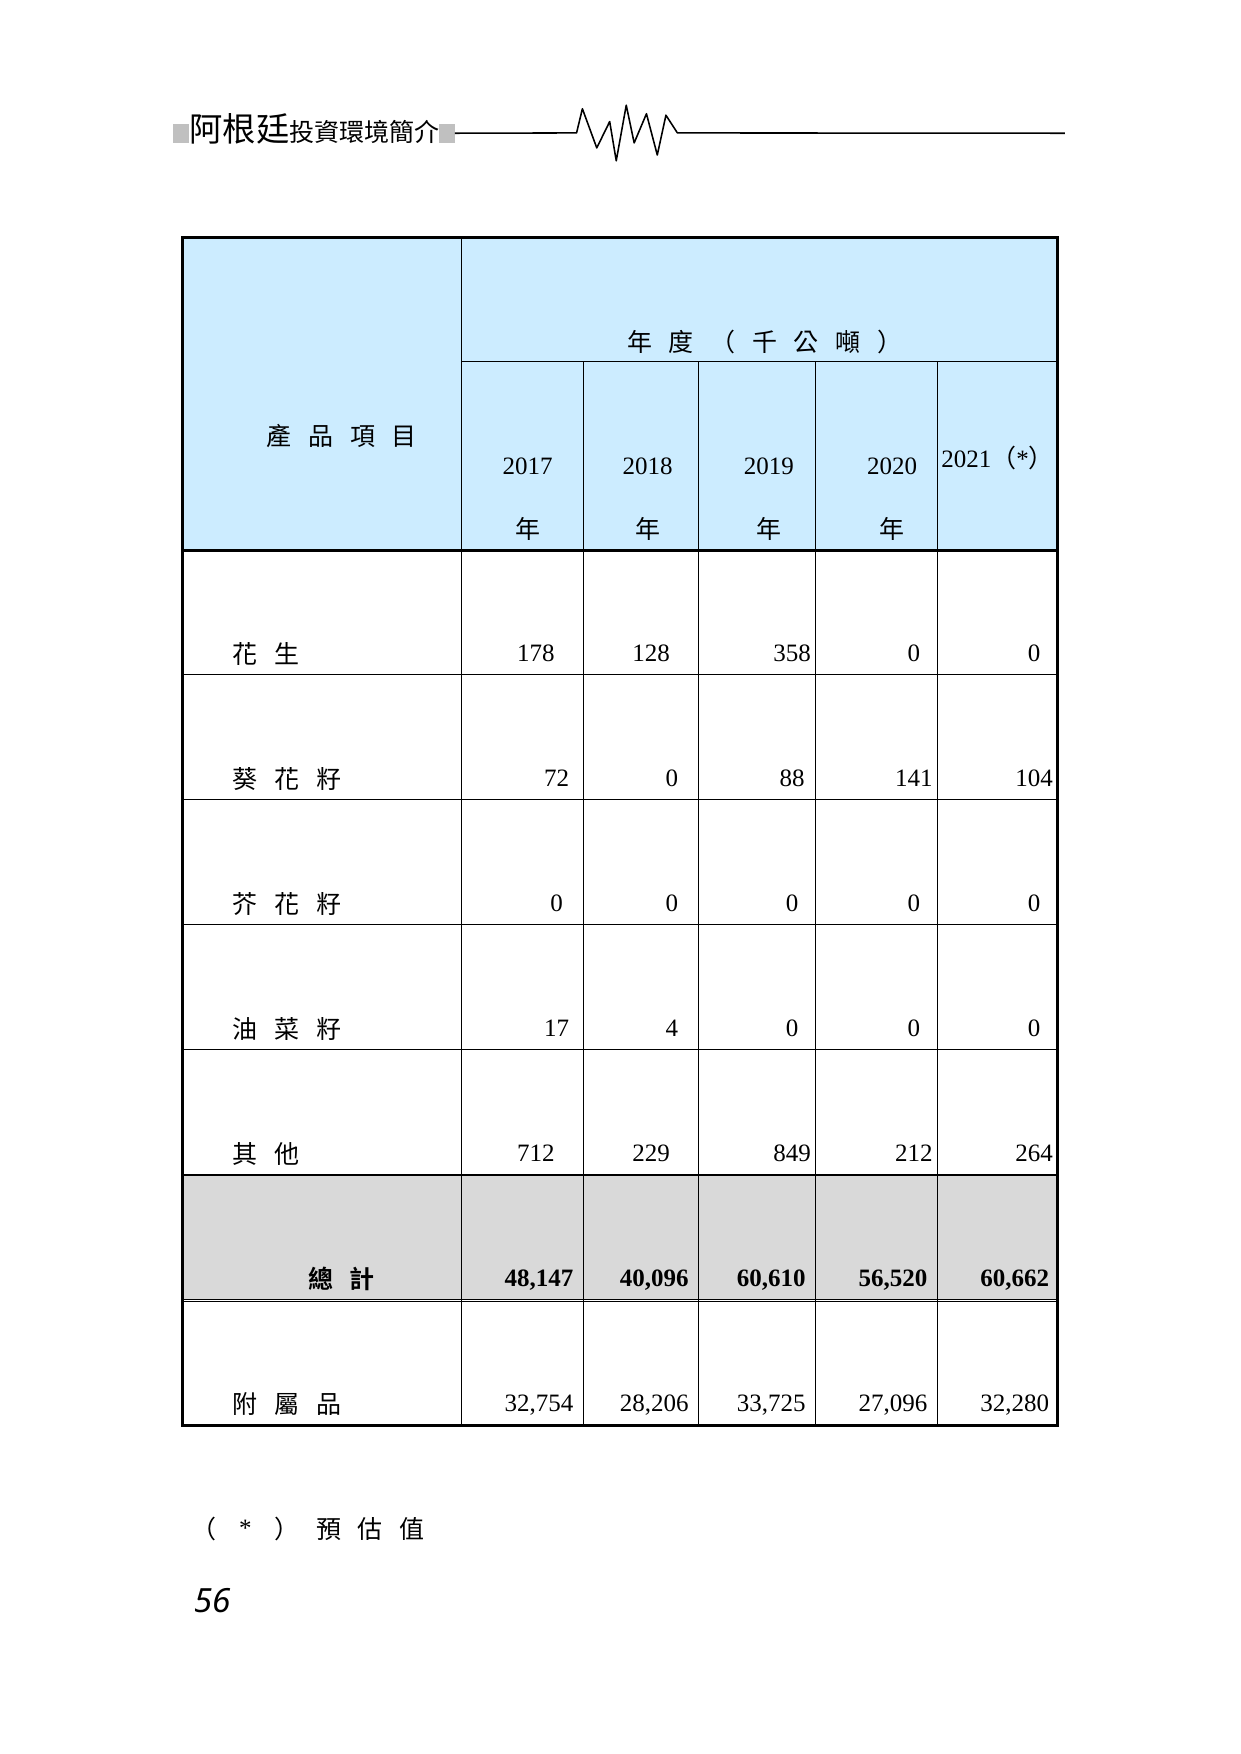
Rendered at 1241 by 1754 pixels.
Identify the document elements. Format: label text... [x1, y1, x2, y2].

table_cell 4 [584, 925, 698, 1049]
table_cell 0 [816, 552, 937, 674]
table_cell 141 [816, 675, 937, 799]
table_header 年度（千公噸） [462, 239, 1056, 361]
table_cell 212 [816, 1050, 937, 1174]
table_cell 40,096 [584, 1176, 698, 1299]
table_cell 總計 [184, 1176, 461, 1299]
table_cell 104 [938, 675, 1056, 799]
table_cell 28,206 [584, 1302, 698, 1424]
text （*）預估值 [183, 1486, 1058, 1549]
table_cell 60,610 [699, 1176, 815, 1299]
table_header 產品項目 [184, 239, 461, 549]
table_cell 48,147 [462, 1176, 583, 1299]
table_cell 油菜籽 [184, 925, 461, 1049]
table_cell 0 [699, 925, 815, 1049]
table_cell 2017年 [462, 362, 583, 549]
table_cell 花生 [184, 552, 461, 674]
table_cell 0 [584, 675, 698, 799]
table_cell 2018年 [584, 362, 698, 549]
table_cell 32,754 [462, 1302, 583, 1424]
table_cell 32,280 [938, 1302, 1056, 1424]
table_cell 56,520 [816, 1176, 937, 1299]
table_cell 60,662 [938, 1176, 1056, 1299]
table_cell 芥花籽 [184, 800, 461, 924]
table_cell 849 [699, 1050, 815, 1174]
table_cell 27,096 [816, 1302, 937, 1424]
table_cell 0 [462, 800, 583, 924]
table_cell 0 [816, 800, 937, 924]
table_cell 33,725 [699, 1302, 815, 1424]
table_cell 17 [462, 925, 583, 1049]
table_cell 附屬品 [184, 1302, 461, 1424]
table_cell 72 [462, 675, 583, 799]
table_cell 0 [816, 925, 937, 1049]
table_cell 0 [584, 800, 698, 924]
table_cell 229 [584, 1050, 698, 1174]
table_cell 0 [938, 800, 1056, 924]
table_cell 358 [699, 552, 815, 674]
table_cell 0 [699, 800, 815, 924]
table_cell 88 [699, 675, 815, 799]
table_cell 2019年 [699, 362, 815, 549]
table_cell 其他 [184, 1050, 461, 1174]
table_cell 178 [462, 552, 583, 674]
table_cell 0 [938, 925, 1056, 1049]
table_cell 712 [462, 1050, 583, 1174]
table_cell 2020年 [816, 362, 937, 549]
table_cell 葵花籽 [184, 675, 461, 799]
table_cell 264 [938, 1050, 1056, 1174]
table_cell 128 [584, 552, 698, 674]
table_cell 0 [938, 552, 1056, 674]
table_cell 2021（*） [938, 362, 1056, 549]
